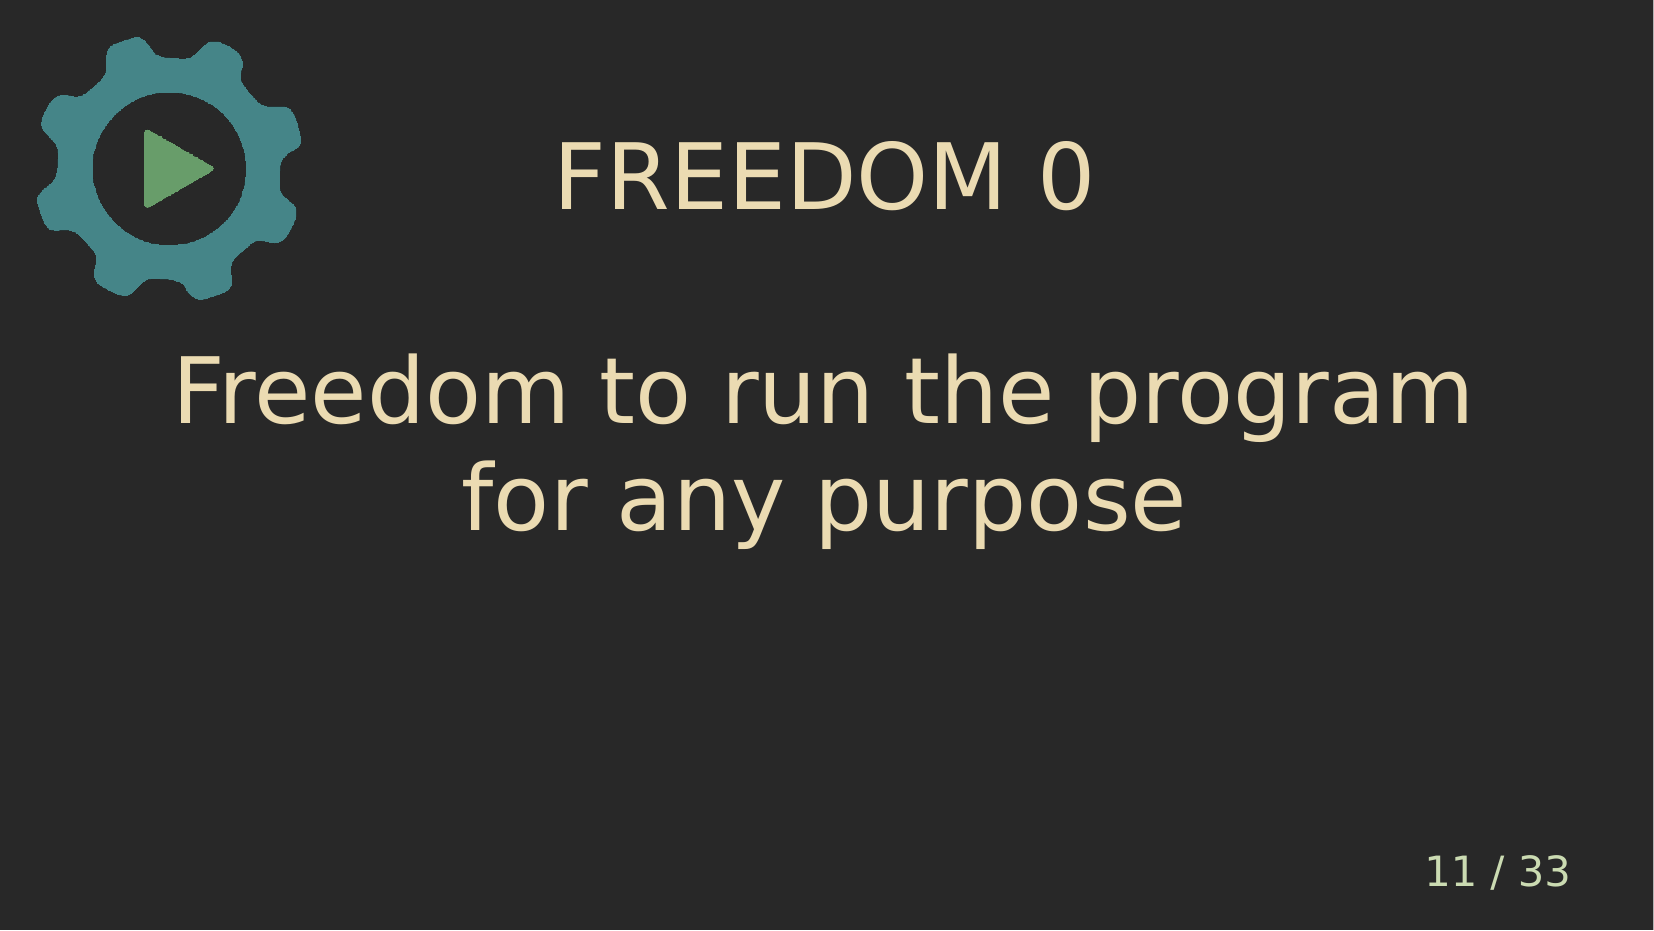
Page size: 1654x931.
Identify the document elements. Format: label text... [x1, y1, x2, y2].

picture [37, 37, 301, 301]
text_box FREEDOM 0 Freedom to run the program for any purpose [75, 117, 1576, 788]
